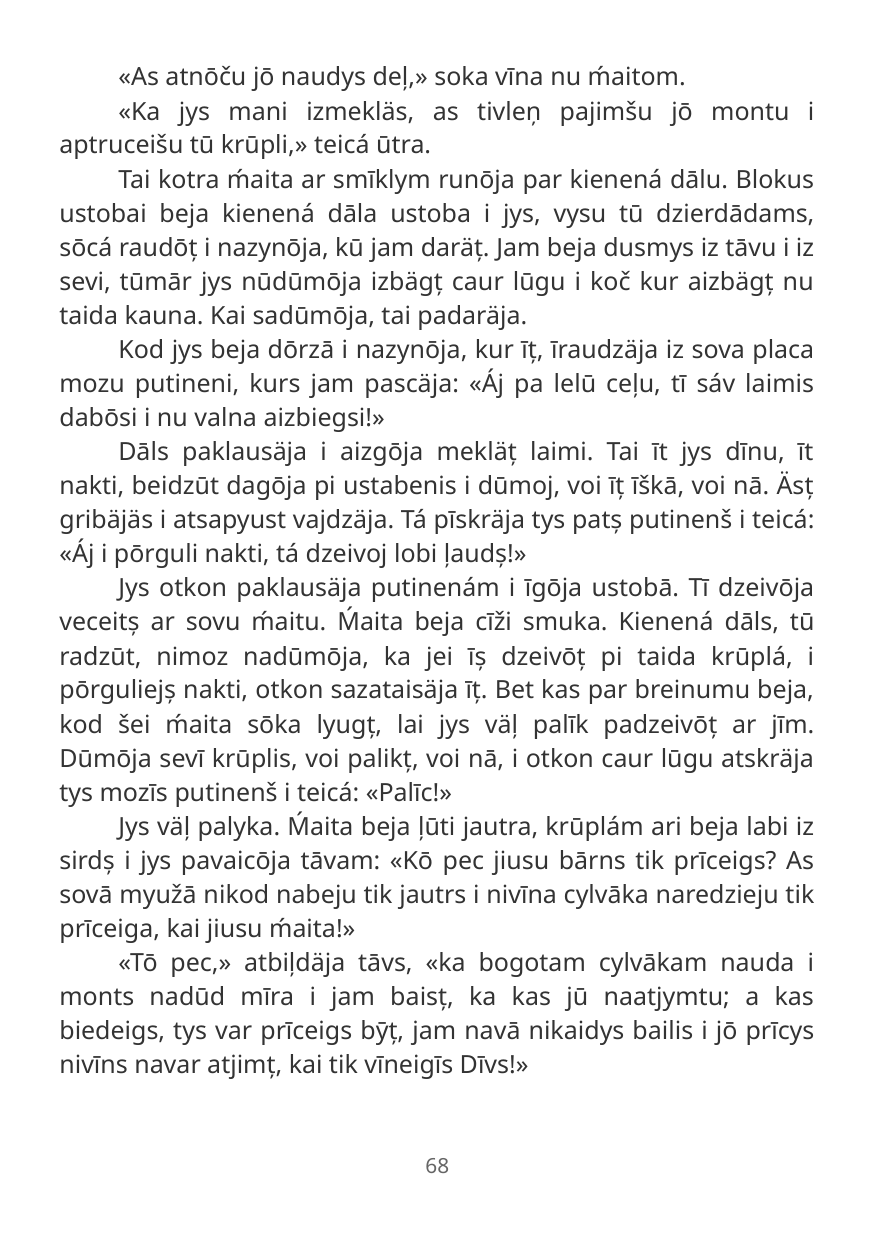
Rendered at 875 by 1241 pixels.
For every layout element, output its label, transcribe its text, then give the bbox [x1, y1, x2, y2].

text «As atnōču jō naudys deļ,» soka vīna nu ḿaitom. [59, 59, 815, 93]
text Jys otkon paklausäja putinenám i īgōja ustobā. Tī dzeivōja veceitș ar sovu ḿaitu. Ḿaita beja cīži smuka. Kienená dāls, tū radzūt, nimoz nadūmōja, ka jei īș dzeivōț pi taida krūplá, i pōrguliejș nakti, otkon sazataisäja īț. Bet kas par breinumu beja, kod šei ḿaita sōka lyugț, lai jys väļ palīk padzeivōț ar jīm. Dūmōja sevī krūplis, voi palikț, voi nā, i otkon caur lūgu atskräja tys mozīs putinenš i teicá: «Palīc!» [59, 570, 815, 808]
text Kod jys beja dōrzā i nazynōja, kur īț, īraudzäja iz sova placa mozu putineni, kurs jam pascäja: «Áj pa lelū ceļu, tī sáv laimis dabōsi i nu valna aizbiegsi!» [59, 332, 815, 434]
text Tai kotra ḿaita ar smīklym runōja par kienená dālu. Blokus ustobai beja kienená dāla ustoba i jys, vysu tū dzierdādams, sōcá raudōț i nazynōja, kū jam daräț. Jam beja dusmys iz tāvu i iz sevi, tūmār jys nūdūmōja izbägț caur lūgu i koč kur aizbägț nu taida kauna. Kai sadūmōja, tai padaräja. [59, 161, 815, 332]
text «Ka jys mani izmekläs, as tivleņ pajimšu jō montu i aptruceišu tū krūpli,» teicá ūtra. [59, 93, 815, 161]
text «Tō pec,» atbiļdäja tāvs, «ka bogotam cylvākam nauda i monts nadūd mīra i jam baisț, ka kas jū naatjymtu; a kas biedeigs, tys var prīceigs bȳț, jam navā nikaidys bailis i jō prīcys nivīns navar atjimț, kai tik vīneigīs Dīvs!» [59, 945, 815, 1081]
text Jys väļ palyka. Ḿaita beja ļūti jautra, krūplám ari beja labi iz sirdș i jys pavaicōja tāvam: «Kō pec jiusu bārns tik prīceigs? As sovā myužā nikod nabeju tik jautrs i nivīna cylvāka naredzieju tik prīceiga, kai jiusu ḿaita!» [59, 808, 815, 945]
text Dāls paklausäja i aizgōja mekläț laimi. Tai īt jys dīnu, īt nakti, beidzūt dagōja pi ustabenis i dūmoj, voi īț īškā, voi nā. Äsț gribäjäs i atsapyust vajdzäja. Tá pīskräja tys patș putinenš i teicá: «Áj i pōrguli nakti, tá dzeivoj lobi ļaudș!» [59, 434, 815, 570]
